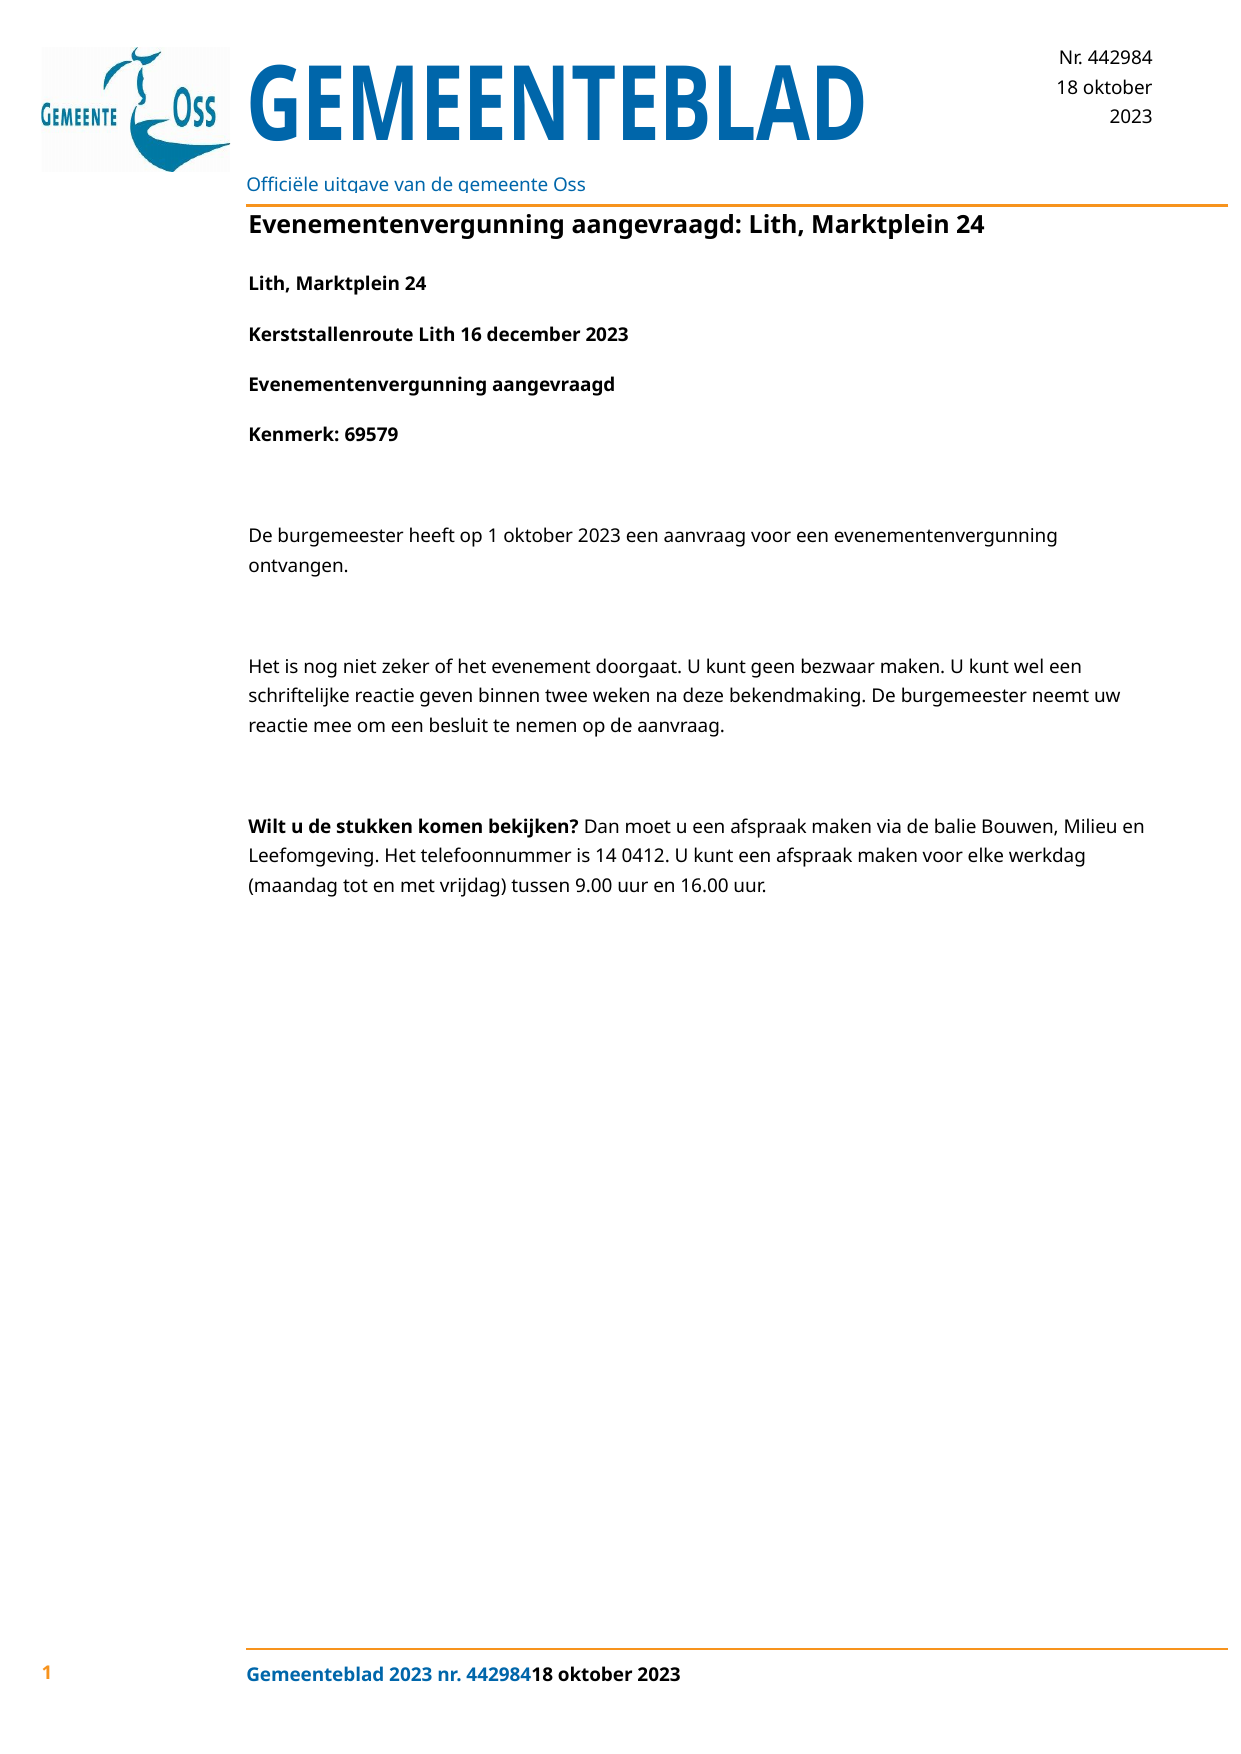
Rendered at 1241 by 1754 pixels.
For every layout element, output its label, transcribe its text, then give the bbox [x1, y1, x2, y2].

text Het is nog niet zeker of het evenement doorgaat. U kunt geen bezwaar maken. U kunt wel een schriftelijke reactie geven binnen twee weken na deze bekendmaking. De burgemeester neemt uw reactie mee om een besluit te nemen op de aanvraag. [248, 653, 1152, 738]
picture [41, 47, 231, 172]
text Kerststallenroute Lith 16 december 2023 [248, 321, 1152, 346]
text De burgemeester heeft op 1 oktober 2023 een aanvraag voor een evenementenvergunning ontvangen. [248, 522, 1152, 578]
text Lith, Marktplein 24 [248, 270, 1152, 296]
text Evenementenvergunning aangevraagd [248, 371, 1152, 397]
text Kenmerk: 69579 [248, 422, 1152, 447]
text Wilt u de stukken komen bekijken? Dan moet u een afspraak maken via de balie Bouwen, Milieu en Leefomgeving. Het telefoonnummer is 14 0412. U kunt een afspraak maken voor elke werkdag (maandag tot en met vrijdag) tussen 9.00 uur en 16.00 uur. [248, 813, 1152, 898]
text Evenementenvergunning aangevraagd: Lith, Marktplein 24 [248, 207, 1152, 241]
